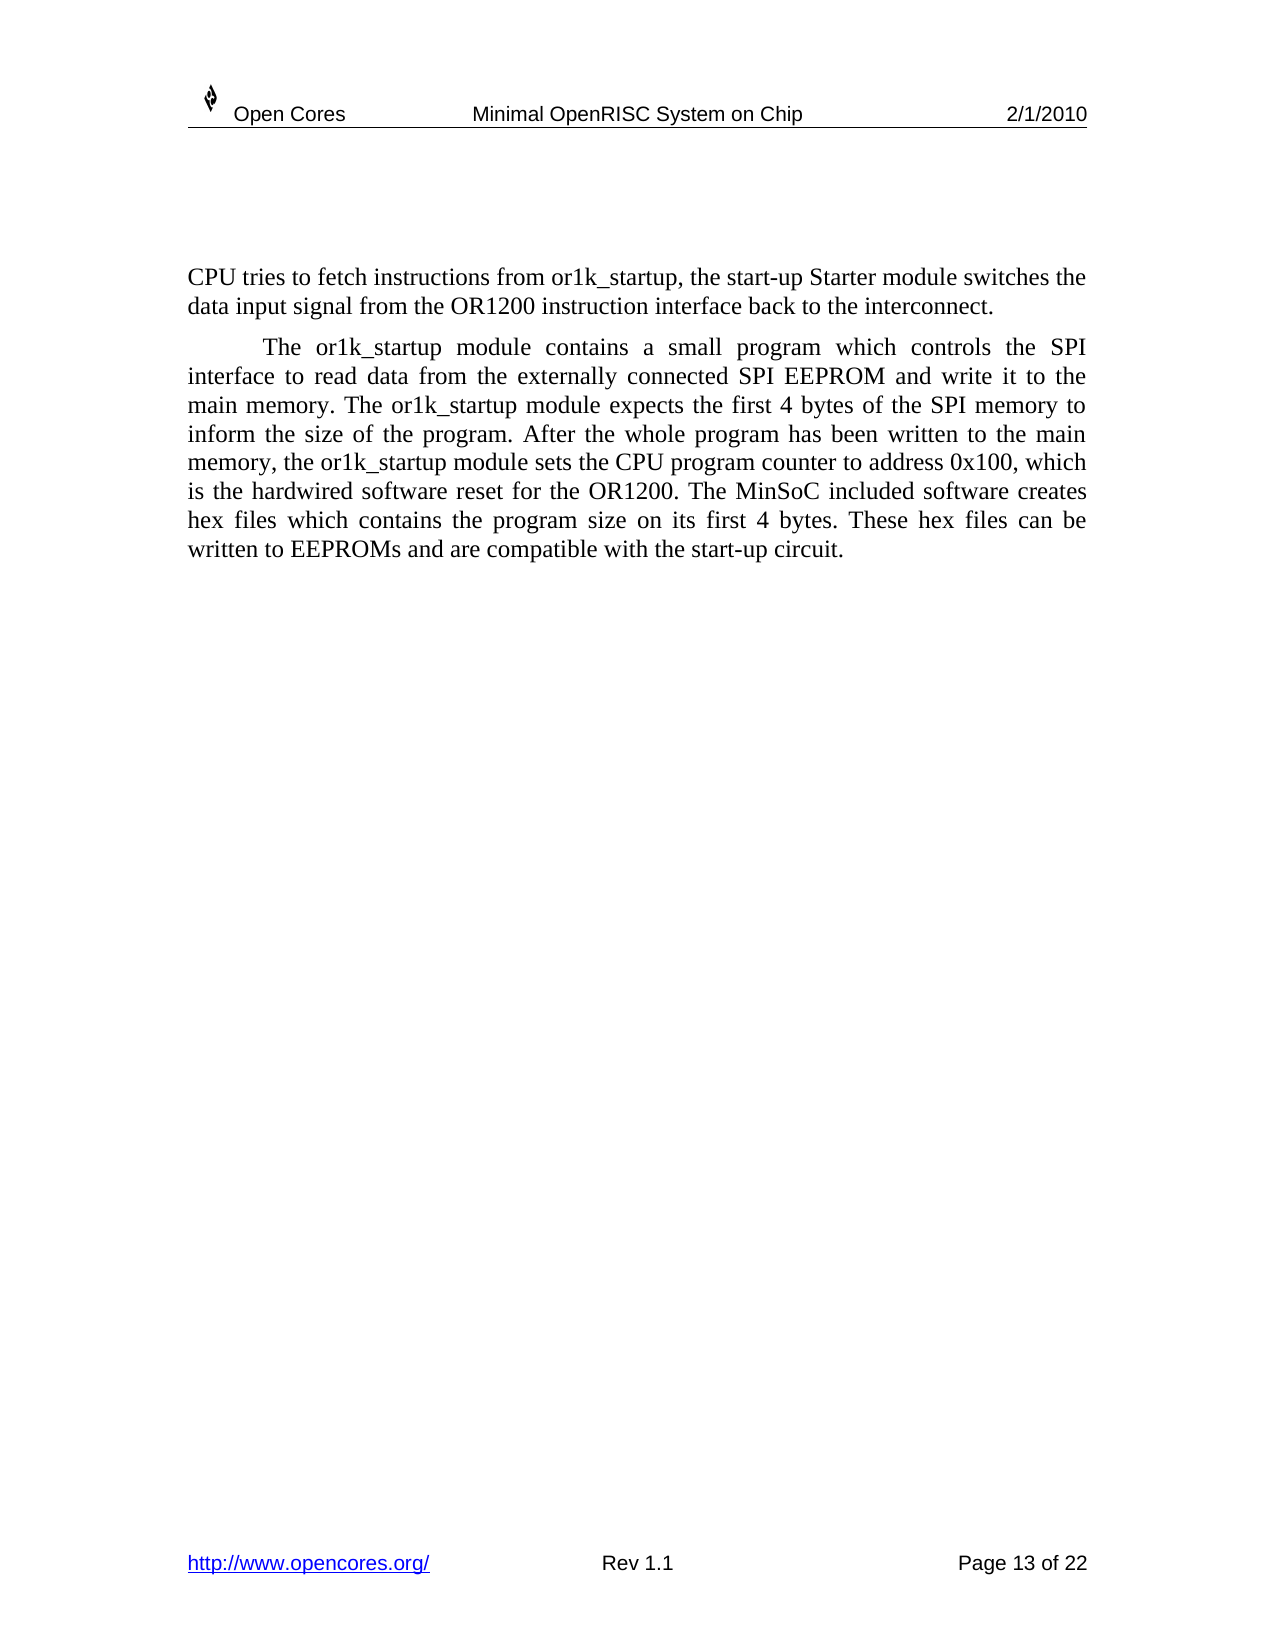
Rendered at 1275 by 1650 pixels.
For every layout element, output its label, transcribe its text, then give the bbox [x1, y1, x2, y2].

text CPU tries to fetch instructions from or1k_startup, the start-up Starter module switches the data input signal from the OR1200 instruction interface back to the interconnect. [187, 262, 1087, 320]
text The or1k_startup module contains a small program which controls the SPI interface to read data from the externally connected SPI EEPROM and write it to the main memory. The or1k_startup module expects the first 4 bytes of the SPI memory to inform the size of the program. After the whole program has been written to the main memory, the or1k_startup module sets the CPU program counter to address 0x100, which is the hardwired software reset for the OR1200. The MinSoC included software creates hex files which contains the program size on its first 4 bytes. These hex files can be written to EEPROMs and are compatible with the start-up circuit. [187, 332, 1087, 562]
